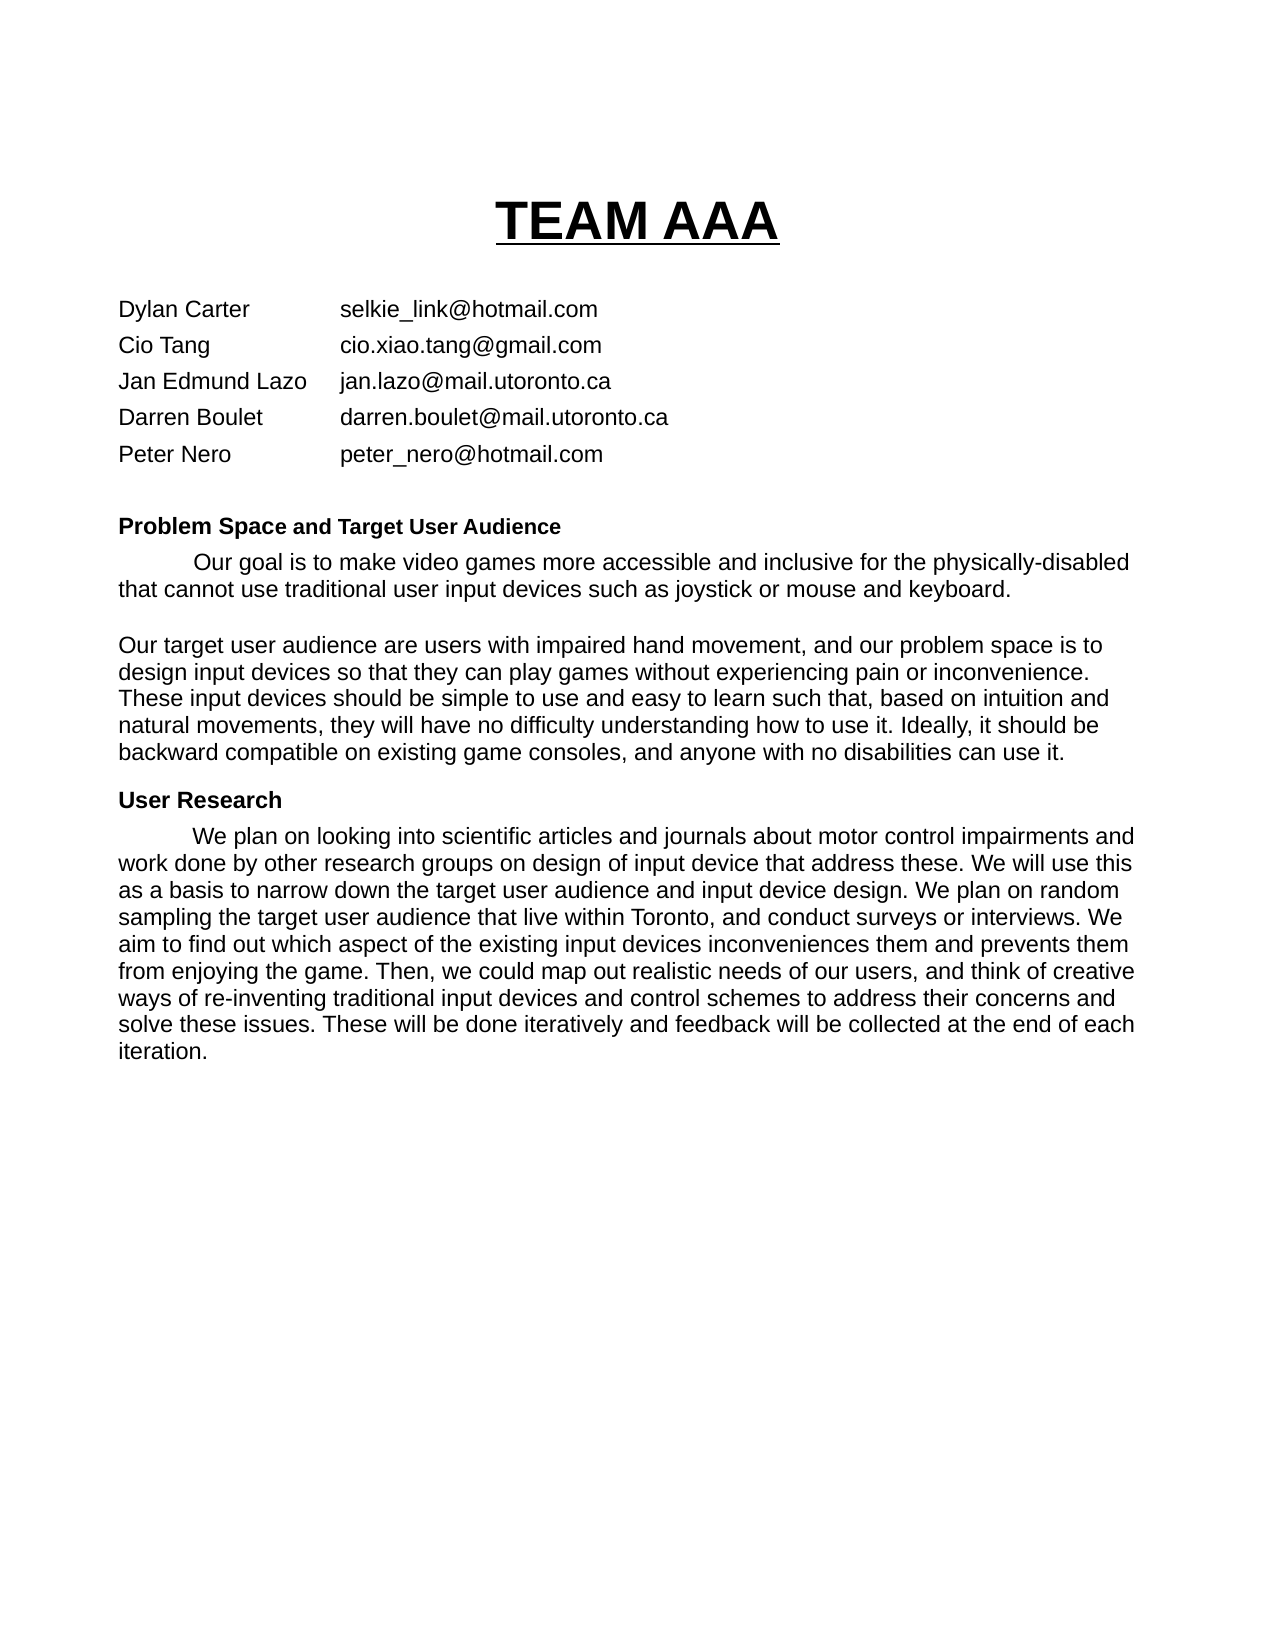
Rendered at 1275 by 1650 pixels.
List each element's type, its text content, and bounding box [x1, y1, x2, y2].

text Peter Nero peter_nero@hotmail.com [118, 439, 1157, 468]
text Our target user audience are users with impaired hand movement, and our problem space is to design input devices so that they can play games without experiencing pain or inconvenience. These input devices should be simple to use and easy to learn such that, based on intuition and natural movements, they will have no difficulty understanding how to use it. Ideally, it should be backward compatible on existing game consoles, and anyone with no disabilities can use it. [118, 602, 1157, 765]
text Cio Tang cio.xiao.tang@gmail.com [118, 332, 1157, 358]
text User Research [118, 787, 1157, 814]
text Jan Edmund Lazo jan.lazo@mail.utoronto.ca [118, 367, 1157, 394]
text TEAM AAA [118, 189, 1157, 251]
text Our goal is to make video games more accessible and inclusive for the physically-disabled that cannot use traditional user input devices such as joystick or mouse and keyboard. [118, 548, 1157, 602]
text Dylan Carter selkie_link@hotmail.com [118, 296, 1157, 323]
text Darren Boulet darren.boulet@mail.utoronto.ca [118, 403, 1157, 430]
text Problem Space and Target User Audience [118, 513, 1157, 539]
text We plan on looking into scientific articles and journals about motor control impairments and work done by other research groups on design of input device that address these. We will use this as a basis to narrow down the target user audience and input device design. We plan on random sampling the target user audience that live within Toronto, and conduct surveys or interviews. We aim to find out which aspect of the existing input devices inconveniences them and prevents them from enjoying the game. Then, we could map out realistic needs of our users, and think of creative ways of re-inventing traditional input devices and control schemes to address their concerns and solve these issues. These will be done iteratively and feedback will be collected at the end of each iteration. [118, 823, 1157, 1064]
